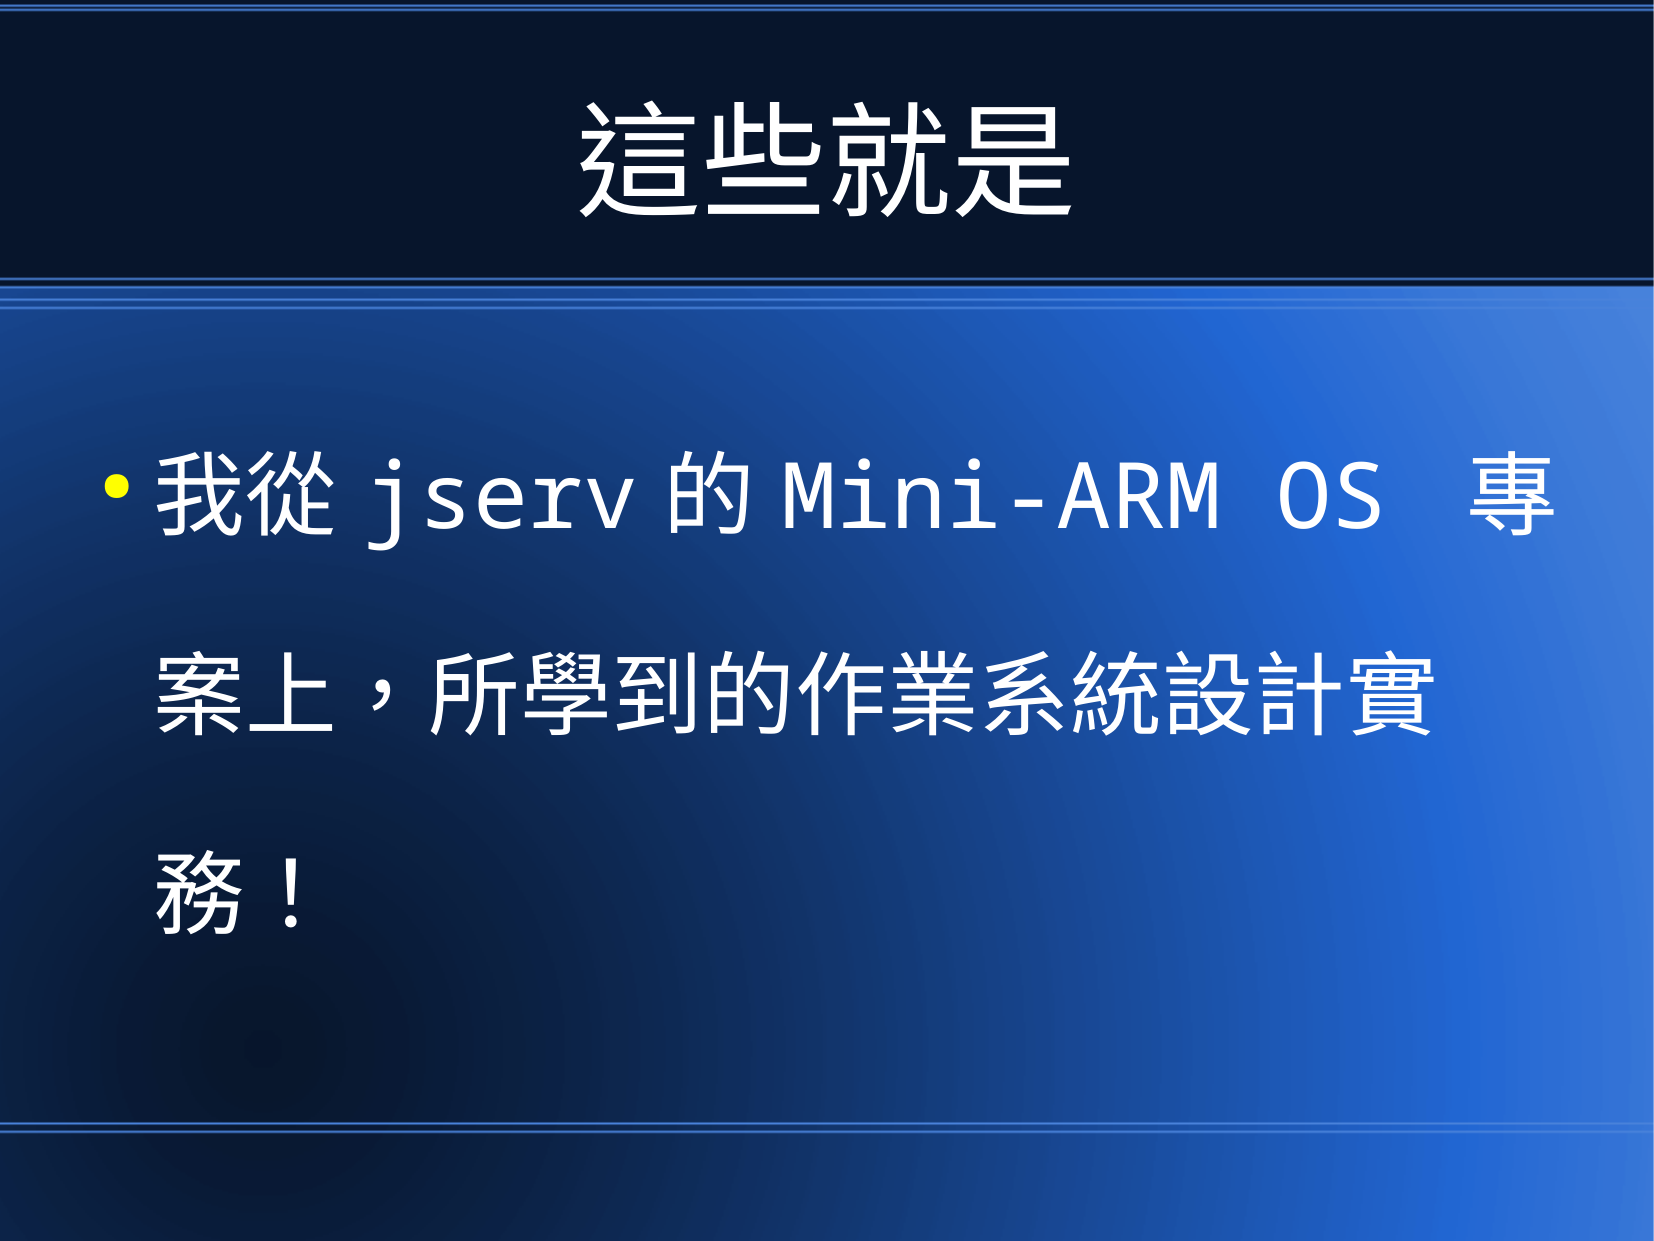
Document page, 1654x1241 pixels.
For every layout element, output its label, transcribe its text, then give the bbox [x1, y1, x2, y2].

title 這些就是 [82, 49, 1571, 257]
list 我從jserv的Mini-ARM OS 專案上，所學到的作業系統設計實務！ [82, 355, 1571, 1241]
picture [0, 0, 1654, 1241]
